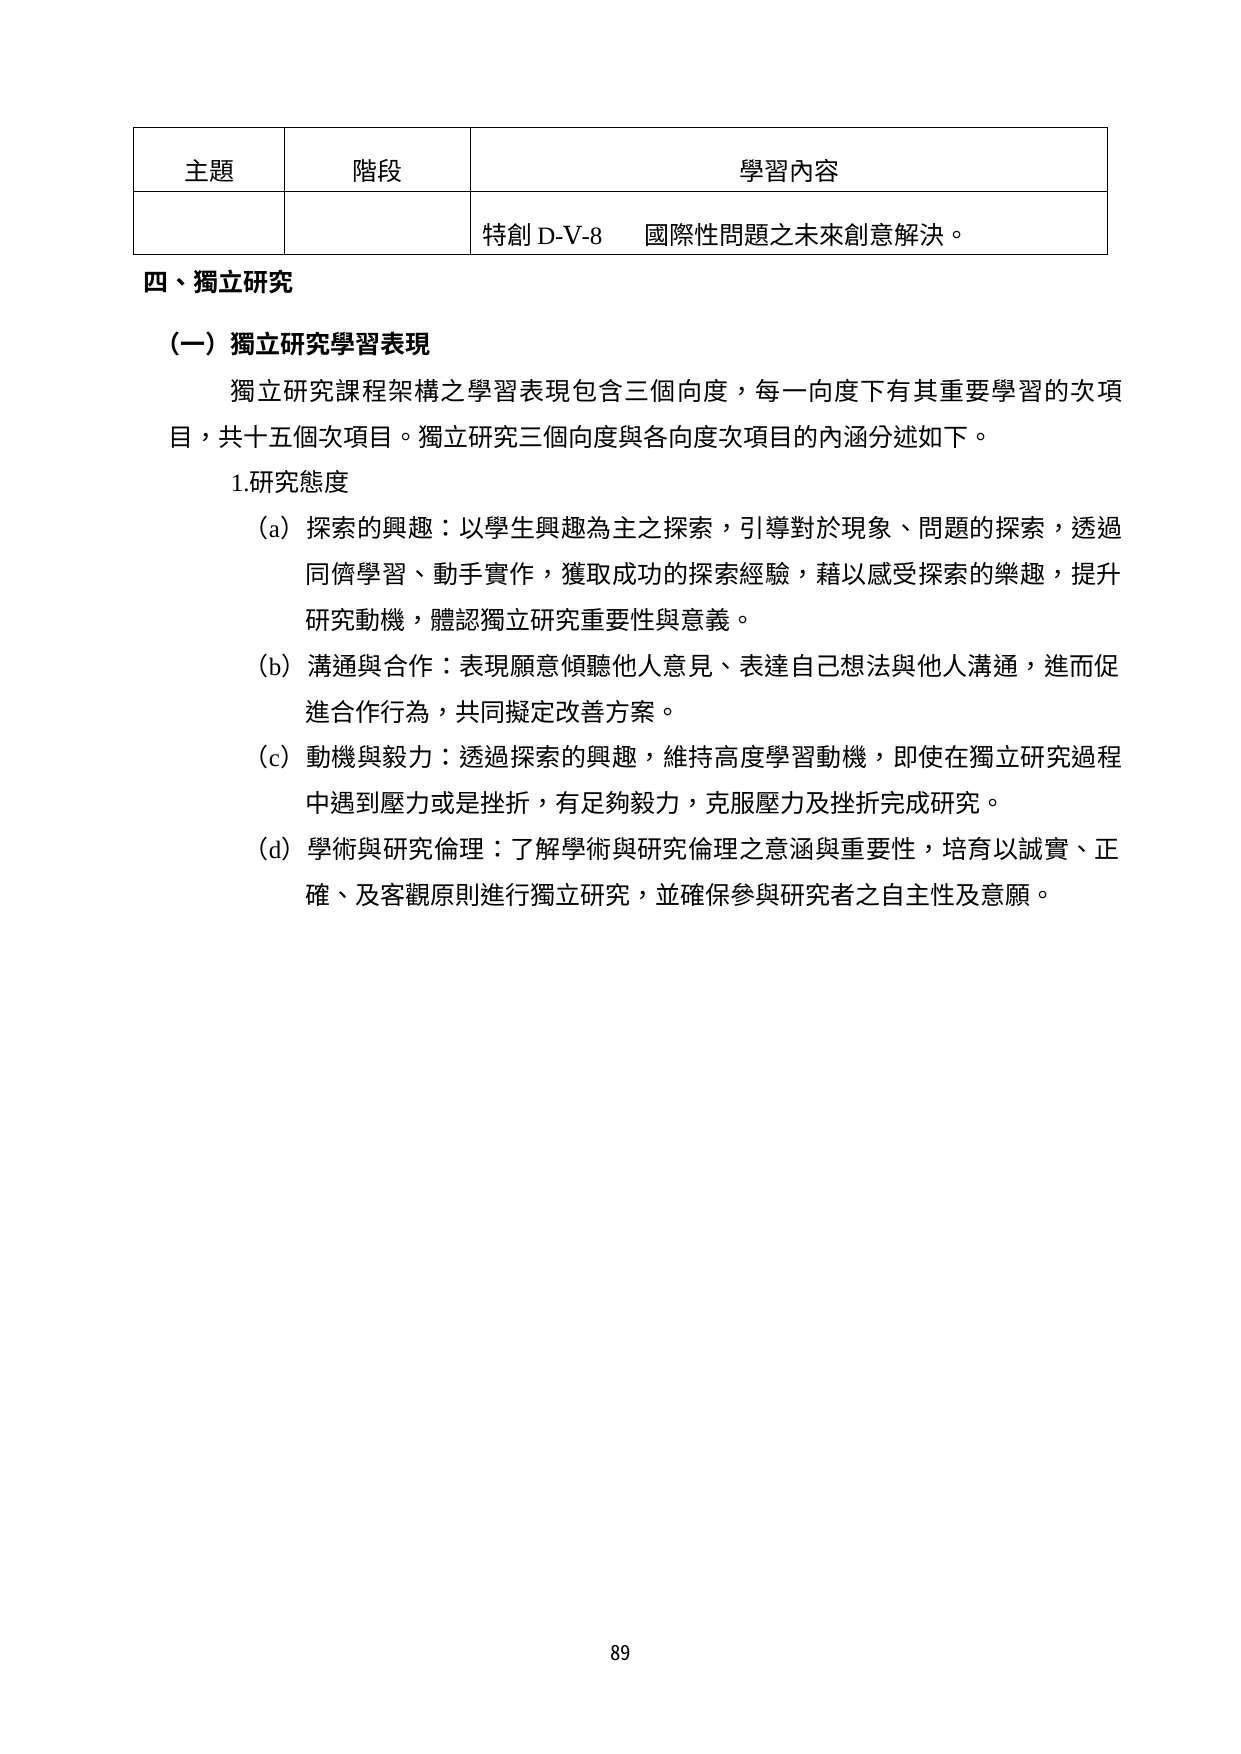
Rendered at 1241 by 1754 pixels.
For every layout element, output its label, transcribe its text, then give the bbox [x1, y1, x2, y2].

table_cell [134, 192, 284, 254]
table_header 主題 [134, 128, 284, 191]
table_cell [285, 192, 470, 254]
text （d）學術與研究倫理：了解學術與研究倫理之意涵與重要性，培育以誠實、正確、及客觀原則進行獨立研究，並確保參與研究者之自主性及意願。 [243, 822, 1122, 913]
text （b）溝通與合作：表現願意傾聽他人意見、表達自己想法與他人溝通，進而促進合作行為，共同擬定改善方案。 [243, 638, 1122, 730]
text 1.研究態度 [168, 455, 1122, 501]
text （c）動機與毅力：透過探索的興趣，維持高度學習動機，即使在獨立研究過程中遇到壓力或是挫折，有足夠毅力，克服壓力及挫折完成研究。 [243, 730, 1122, 822]
text （一）獨立研究學習表現 [156, 301, 1122, 363]
text （a）探索的興趣：以學生興趣為主之探索，引導對於現象、問題的探索，透過同儕學習、動手實作，獲取成功的探索經驗，藉以感受探索的樂趣，提升研究動機，體認獨立研究重要性與意義。 [243, 501, 1122, 638]
subtitle 四、獨立研究 [143, 255, 1122, 301]
table_cell 特創D-Ⅴ-8 [471, 192, 633, 254]
text 獨立研究課程架構之學習表現包含三個向度，每一向度下有其重要學習的次項目，共十五個次項目。獨立研究三個向度與各向度次項目的內涵分述如下。 [168, 363, 1122, 455]
table_header 學習內容 [471, 128, 1107, 191]
table_header 階段 [285, 128, 470, 191]
table_cell 國際性問題之未來創意解決。 [633, 192, 1107, 254]
